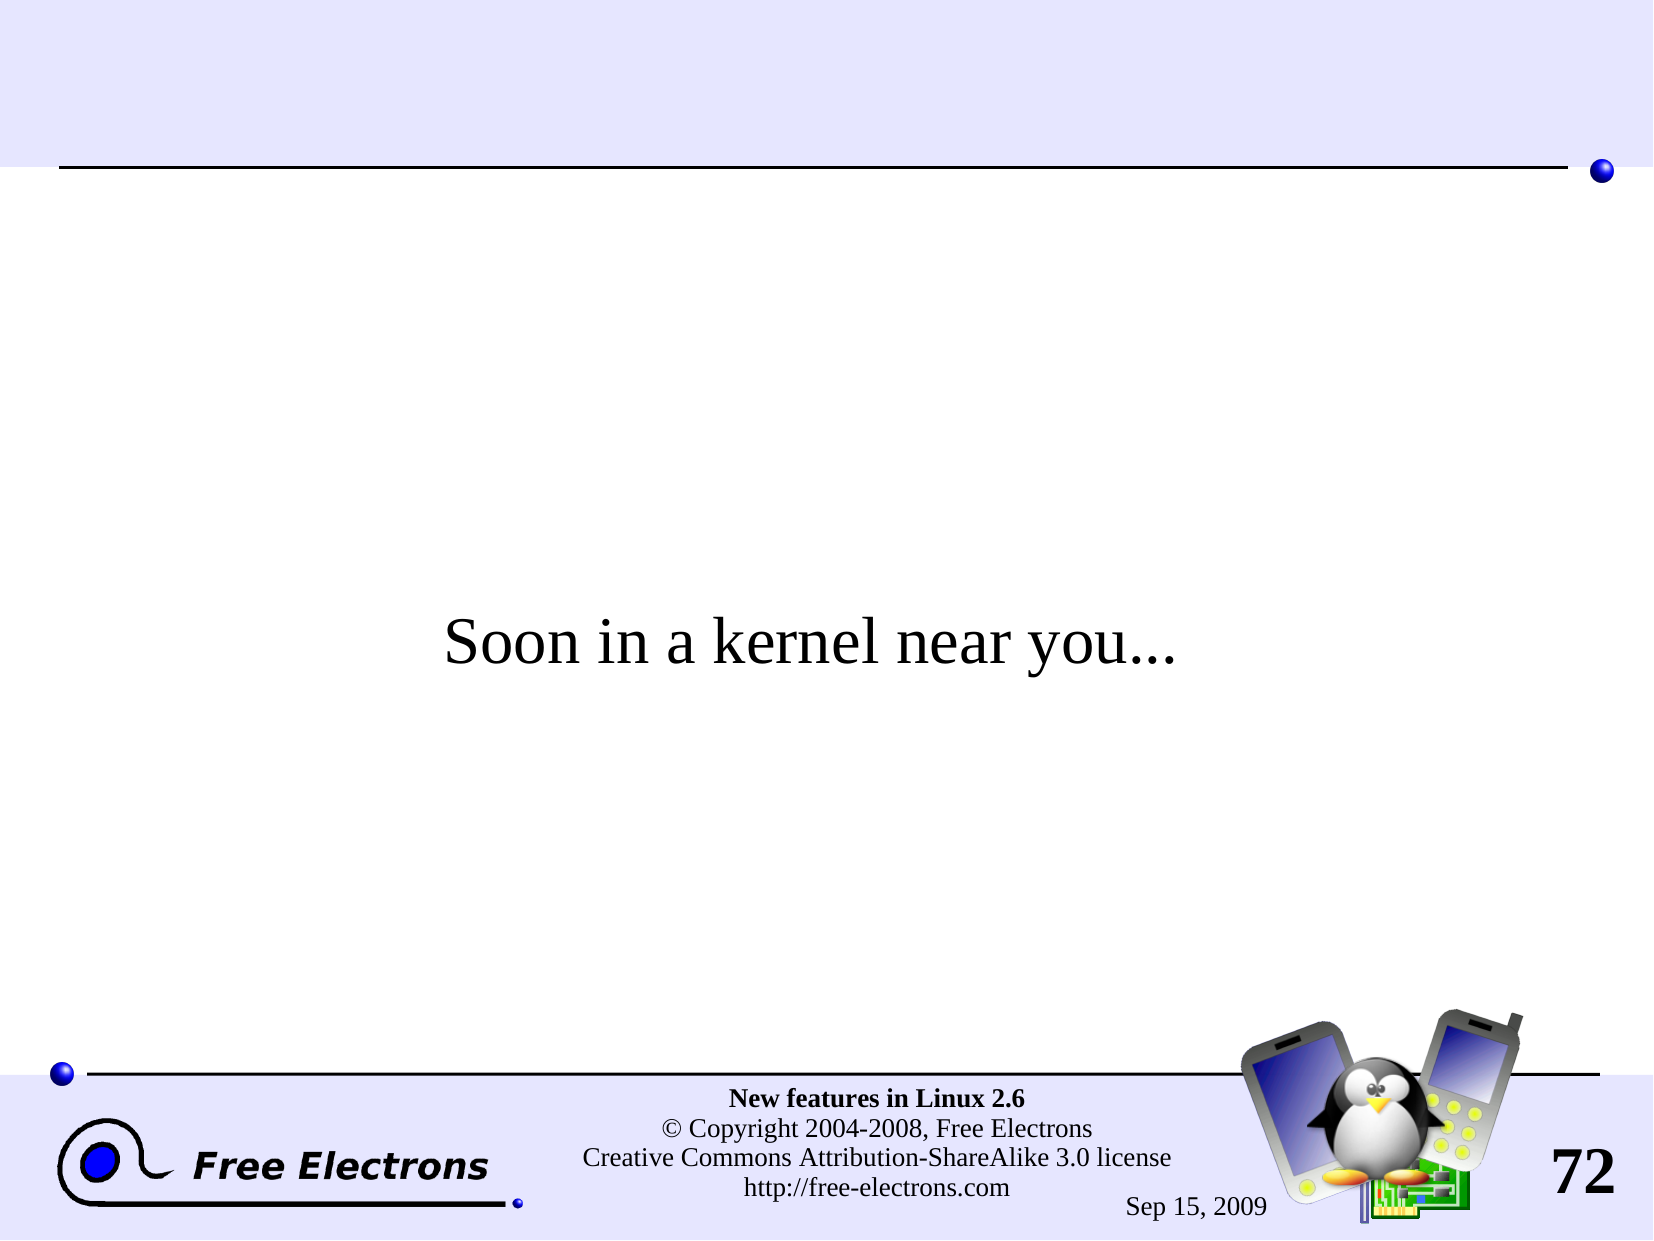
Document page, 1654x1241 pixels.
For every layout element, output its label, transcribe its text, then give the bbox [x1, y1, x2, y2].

picture [1230, 1007, 1538, 1241]
picture [50, 1107, 527, 1216]
subtitle Soon in a kernel near you... [105, 216, 1518, 1066]
